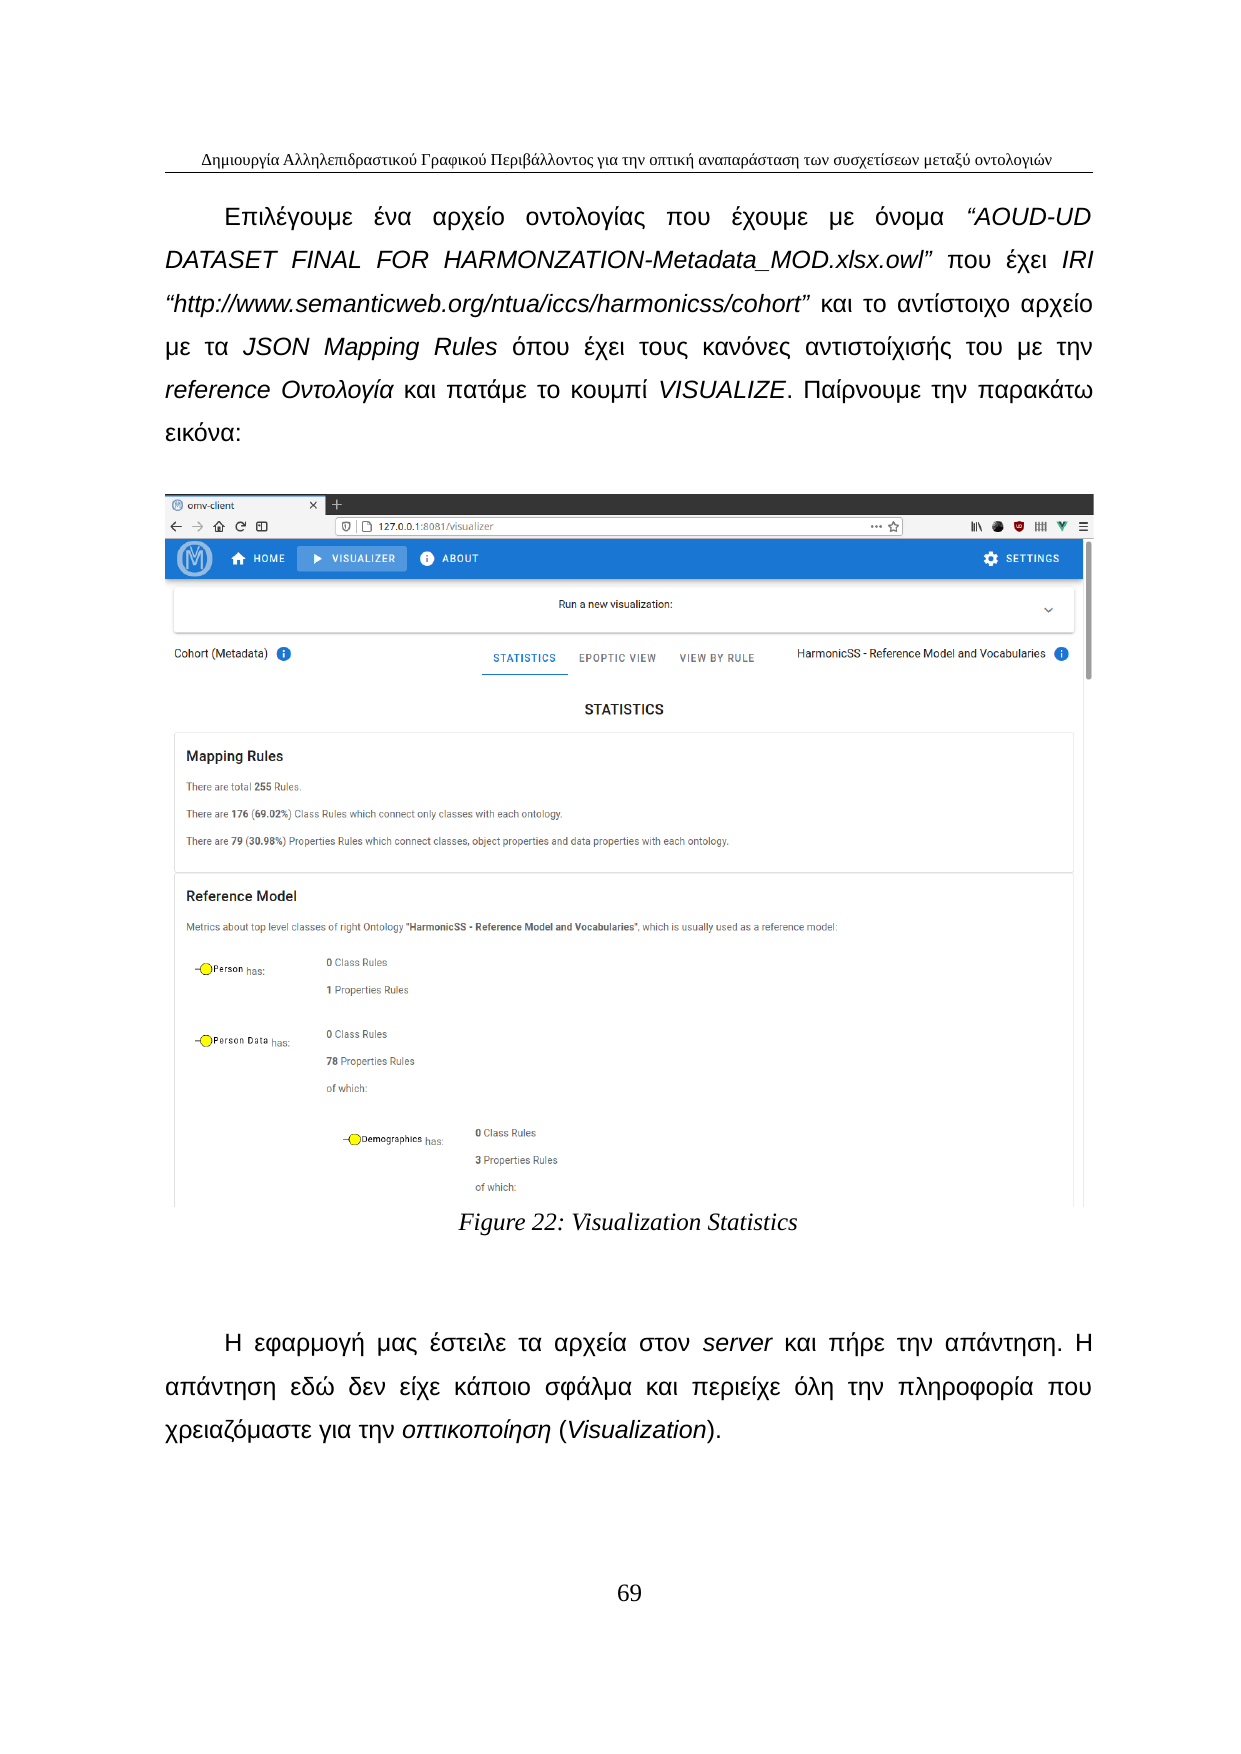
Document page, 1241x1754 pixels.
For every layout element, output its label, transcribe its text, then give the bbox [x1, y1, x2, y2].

text Επιλέγουμε ένα αρχείο οντολογίας που έχουμε με όνομα “AOUD-UD DATASET FINAL FOR HARMONZATION-Metadata_MOD.xlsx.owl” που έχει IRI “http://www.semanticweb.org/ntua/iccs/harmonicss/cohort” και το αντίστοιχο αρχείο με τα JSON Mapping Rules όπου έχει τους κανόνες αντιστοίχισής του με την reference Οντολογία και πατάμε το κουμπί VISUALIZE. Παίρνουμε την παρακάτω εικόνα: [165, 202, 1093, 447]
text Figure 22: Visualization Statistics [165, 1207, 1093, 1236]
text Η εφαρμογή μας έστειλε τα αρχεία στον server και πήρε την απάντηση. Η απάντηση εδώ δεν είχε κάποιο σφάλμα και περιείχε όλη την πληροφορία που χρειαζόμαστε για την οπτικοποίηση (Visualization). [165, 1328, 1093, 1443]
picture [165, 494, 1094, 1207]
